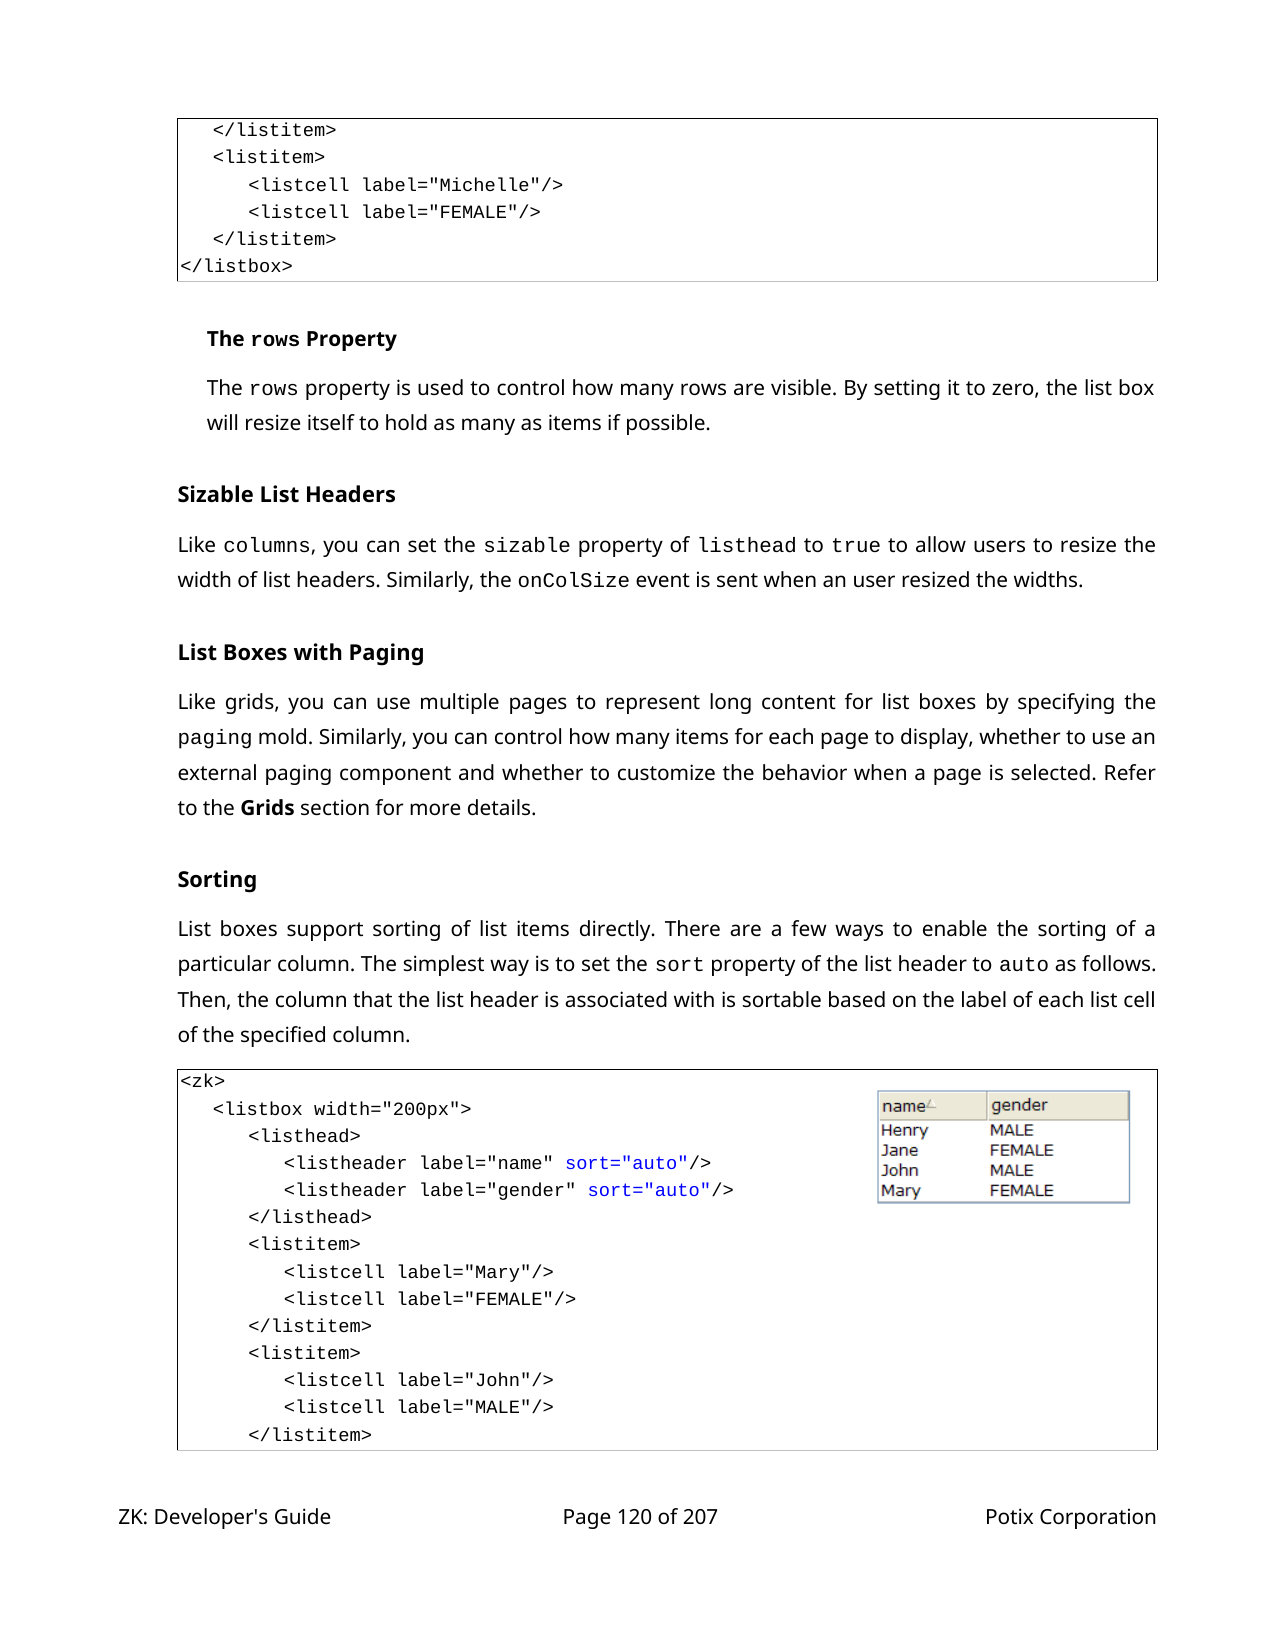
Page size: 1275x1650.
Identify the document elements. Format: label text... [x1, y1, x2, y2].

text </listitem> [178, 227, 1157, 251]
text [1134, 1096, 1157, 1121]
subtitle The rows Property [207, 324, 1157, 352]
text </listhead> [178, 1205, 1157, 1229]
text [1134, 1123, 1157, 1148]
text <listcell label="Mary"/> [178, 1259, 1157, 1284]
text <listheader label="gender" sort="auto"/> [178, 1178, 875, 1202]
text Like grids, you can use multiple pages to represent long content for list boxes by specifying the paging mold. Similarly, you can control how many items for each page to display, whether to use an external paging component and whether to customize the behavior when a page is selected. Refer to the Grids section for more details. [177, 687, 1157, 821]
subtitle Sorting [177, 864, 1157, 894]
subtitle Sizable List Headers [177, 479, 1157, 509]
text <listcell label="FEMALE"/> [178, 200, 1157, 224]
text </listitem> [178, 1423, 1157, 1450]
text <listitem> [178, 145, 1157, 169]
text <listcell label="MALE"/> [178, 1395, 1157, 1420]
text <listitem> [178, 1341, 1157, 1365]
text <listcell label="FEMALE"/> [178, 1287, 1157, 1311]
text Like columns, you can set the sizable property of listhead to true to allow users to resize the width of list headers. Similarly, the onColSize event is sent when an user resized the widths. [177, 530, 1157, 594]
text </listitem> [178, 1314, 1157, 1338]
text <listhead> [178, 1123, 875, 1148]
text <listitem> [178, 1232, 1157, 1257]
text <zk> [178, 1070, 1157, 1093]
text <listbox width="200px"> [178, 1096, 875, 1121]
subtitle List Boxes with Paging [177, 636, 1157, 666]
text <listheader label="name" sort="auto"/> [178, 1151, 875, 1175]
text The rows property is used to control how many rows are visible. By setting it to zero, the list box will resize itself to hold as many as items if possible. [207, 373, 1157, 437]
text List boxes support sorting of list items directly. There are a few ways to enable the sorting of a particular column. The simplest way is to set the sort property of the list header to auto as follows. Then, the column that the list header is associated with is sortable based on the label of each list cell of the specified column. [177, 914, 1157, 1048]
text </listbox> [178, 254, 1157, 281]
text <listcell label="John"/> [178, 1368, 1157, 1392]
text </listitem> [178, 119, 1157, 142]
text <listcell label="Michelle"/> [178, 172, 1157, 197]
picture [875, 1088, 1134, 1205]
